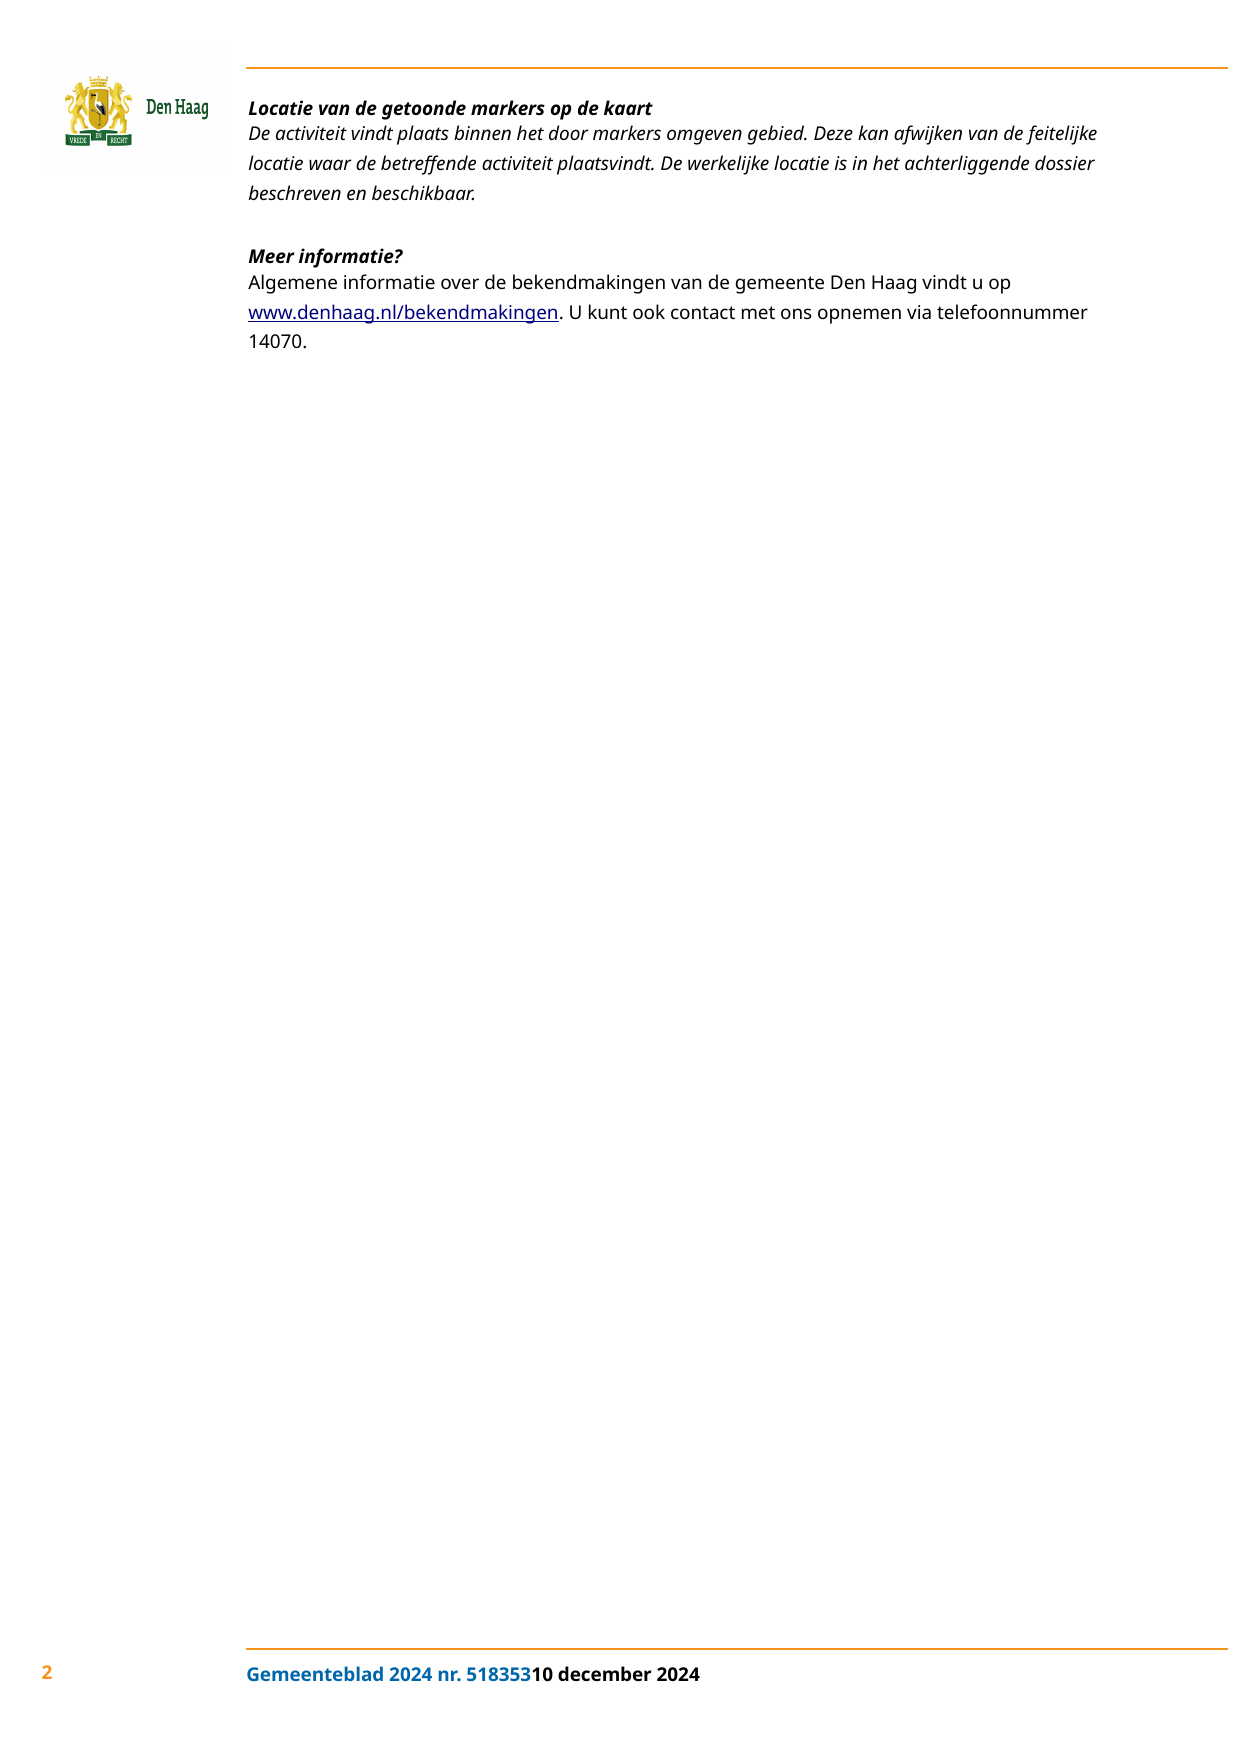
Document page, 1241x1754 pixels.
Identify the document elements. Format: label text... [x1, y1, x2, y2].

text Algemene informatie over de bekendmakingen van de gemeente Den Haag vindt u op www.denhaag.nl/bekendmakingen. U kunt ook contact met ons opnemen via telefoonnummer 14070. [248, 269, 1152, 354]
text Locatie van de getoonde markers op de kaart [248, 95, 1152, 121]
text Meer informatie? [248, 244, 1152, 269]
text De activiteit vindt plaats binnen het door markers omgeven gebied. Deze kan afwijken van de feitelijke locatie waar de betreffende activiteit plaatsvindt. De werkelijke locatie is in het achterliggende dossier beschreven en beschikbaar. [248, 121, 1152, 205]
picture [41, 47, 231, 172]
